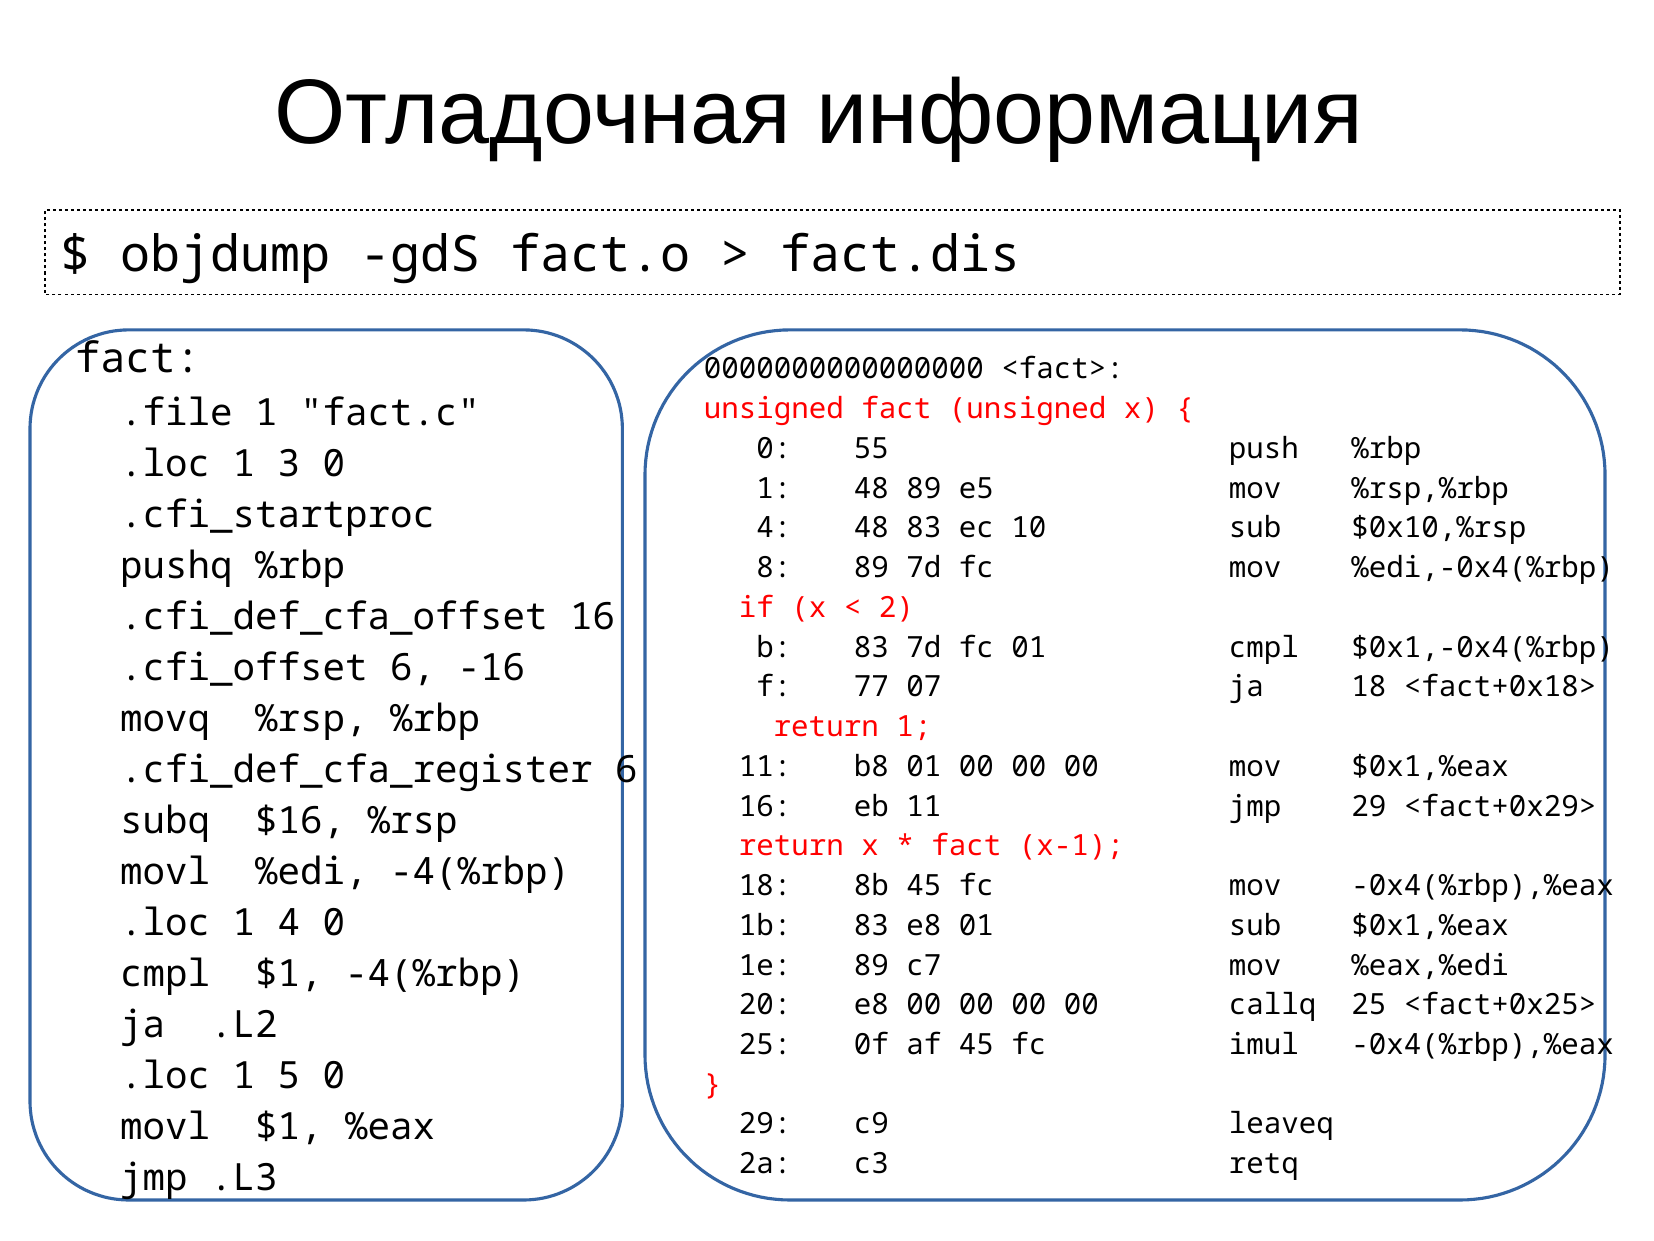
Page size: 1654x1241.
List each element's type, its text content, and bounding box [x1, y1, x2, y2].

text_box fact: .file 1 "fact.c" .loc 1 3 0 .cfi_startproc pushq %rbp .cfi_def_cfa_offset 16 .cfi_offset 6, -16 movq %rsp, %rbp .cfi_def_cfa_register 6 subq $16, %rsp movl %edi, -4(%rbp) .loc 1 4 0 cmpl $1, -4(%rbp) ja .L2 .loc 1 5 0 movl $1, %eax jmp .L3 [30, 329, 623, 1201]
text_box $ objdump -gdS fact.o > fact.dis [45, 210, 1621, 293]
title Отладочная информация [75, 2, 1564, 210]
text_box 0000000000000000 <fact>: unsigned fact (unsigned x) { 0: 55 push %rbp 1: 48 89 e5 mov %rsp,%rbp 4: 48 83 ec 10 sub $0x10,%rsp 8: 89 7d fc mov %edi,-0x4(%rbp) if (x < 2) b: 83 7d fc 01 cmpl $0x1,-0x4(%rbp) f: 77 07 ja 18 <fact+0x18> return 1; 11: b8 01 00 00 00 mov $0x1,%eax 16: eb 11 jmp 29 <fact+0x29> return x * fact (x-1); 18: 8b 45 fc mov -0x4(%rbp),%eax 1b: 83 e8 01 sub $0x1,%eax 1e: 89 c7 mov %eax,%edi 20: e8 00 00 00 00 callq 25 <fact+0x25> 25: 0f af 45 fc imul -0x4(%rbp),%eax } 29: c9 leaveq 2a: c3 retq [645, 329, 1606, 1201]
